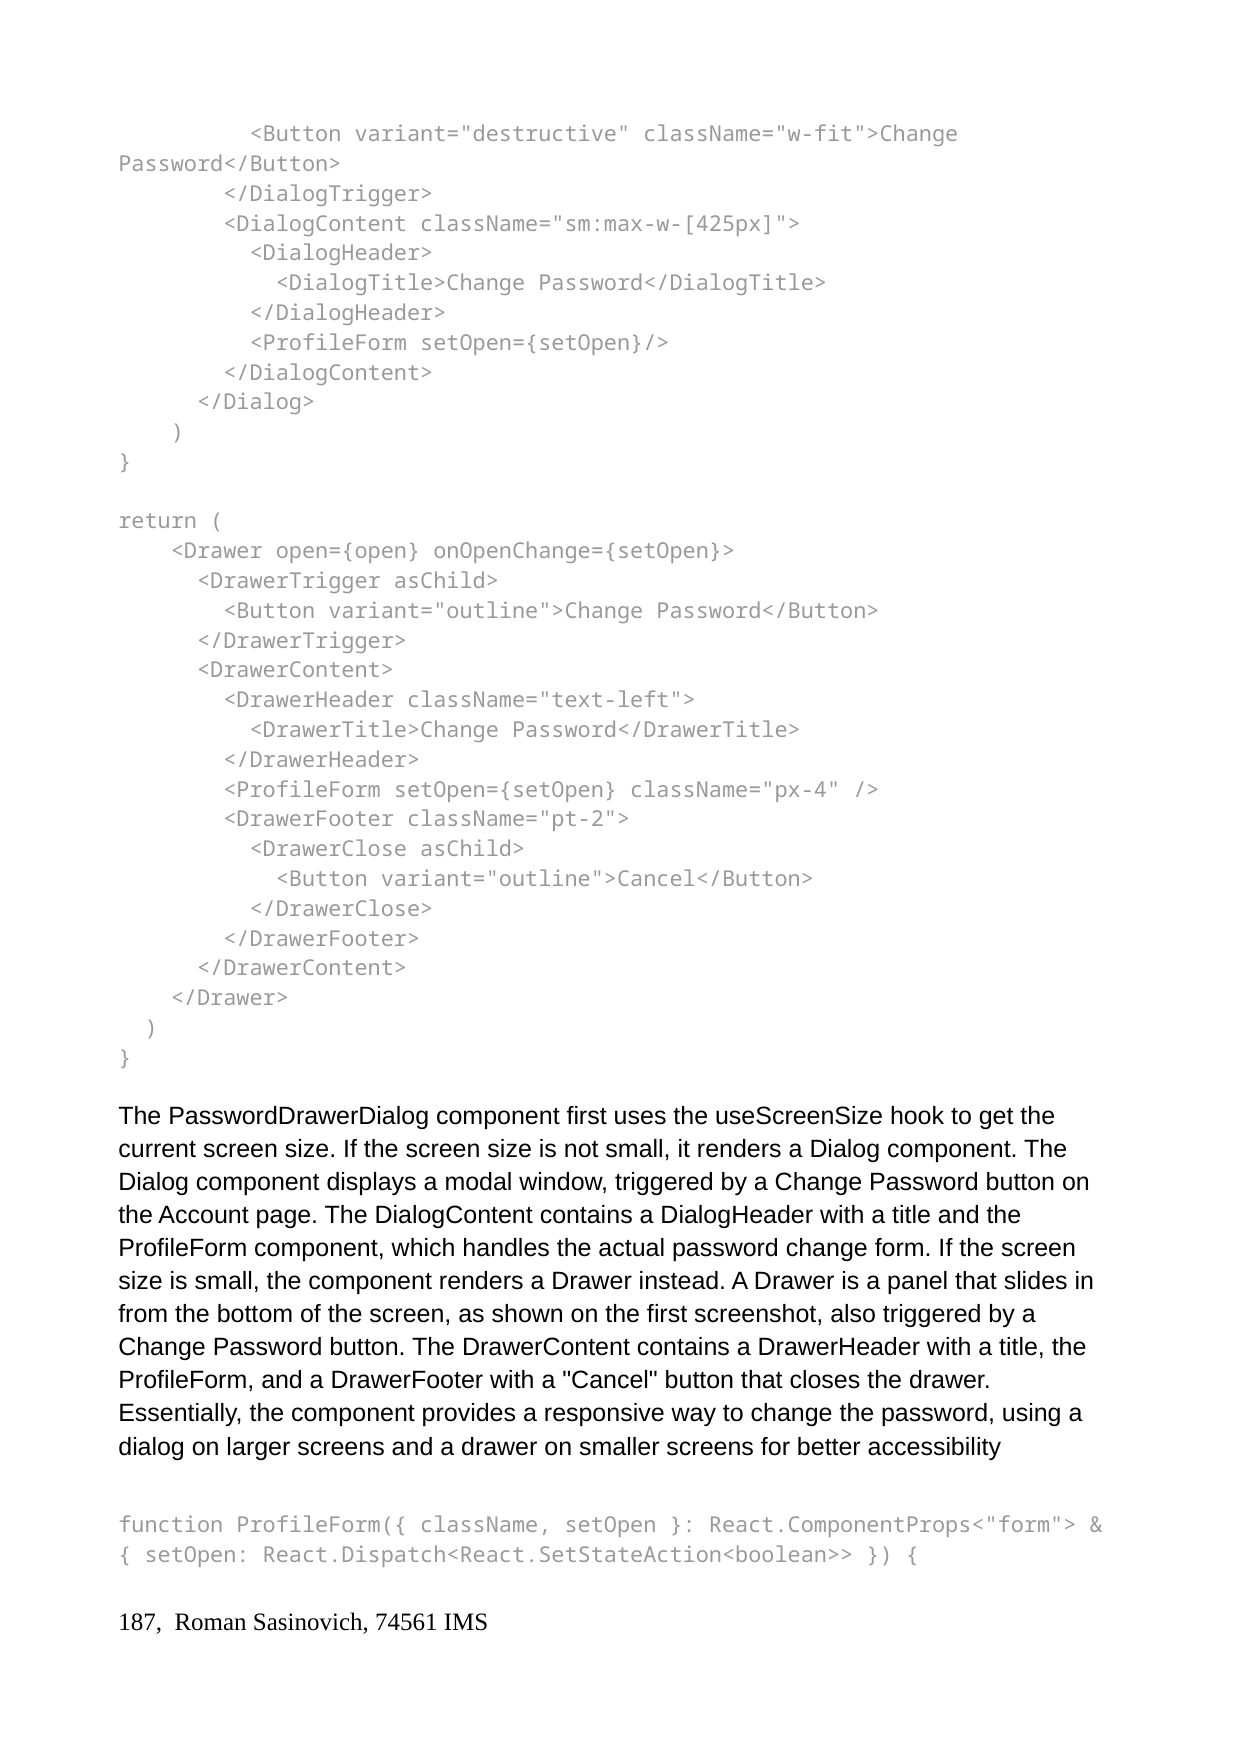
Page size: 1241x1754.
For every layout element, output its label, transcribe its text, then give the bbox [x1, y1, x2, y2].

text } [118, 446, 1122, 476]
text </DrawerTrigger> [118, 624, 1122, 654]
text The PasswordDrawerDialog component first uses the useScreenSize hook to get the current screen size. If the screen size is not small, it renders a Dialog component. The Dialog component displays a modal window, triggered by a Change Password button on the Account page. The DialogContent contains a DialogHeader with a title and the ProfileForm component, which handles the actual password change form. If the screen size is small, the component renders a Drawer instead. A Drawer is a panel that slides in from the bottom of the screen, as shown on the first screenshot, also triggered by a Change Password button. The DrawerContent contains a DrawerHeader with a title, the ProfileForm, and a DrawerFooter with a "Cancel" button that closes the drawer. Essentially, the component provides a responsive way to change the password, using a dialog on larger screens and a drawer on smaller screens for better accessibility [118, 1101, 1122, 1460]
text </DialogContent> [118, 356, 1122, 386]
text <ProfileForm setOpen={setOpen}/> [118, 327, 1122, 356]
text return ( [118, 505, 1122, 535]
text <DrawerContent> [118, 654, 1122, 684]
text <DialogContent className="sm:max-w-[425px]"> [118, 207, 1122, 237]
text <DialogHeader> [118, 237, 1122, 267]
text <Drawer open={open} onOpenChange={setOpen}> [118, 535, 1122, 565]
text <Button variant="destructive" className="w-fit">Change Password</Button> [118, 118, 1122, 178]
text } [118, 1042, 1122, 1071]
text <Button variant="outline">Cancel</Button> [118, 863, 1122, 893]
text <DrawerTitle>Change Password</DrawerTitle> [118, 714, 1122, 744]
text <DrawerHeader className="text-left"> [118, 684, 1122, 714]
text </DrawerClose> [118, 893, 1122, 922]
text <DrawerTrigger asChild> [118, 565, 1122, 595]
text ) [118, 416, 1122, 446]
text </DialogHeader> [118, 297, 1122, 327]
text ) [118, 1012, 1122, 1042]
text </DrawerFooter> [118, 922, 1122, 952]
text function ProfileForm({ className, setOpen }: React.ComponentProps<"form"> & { setOpen: React.Dispatch<React.SetStateAction<boolean>> }) { [118, 1509, 1122, 1568]
text </DrawerContent> [118, 952, 1122, 982]
text <ProfileForm setOpen={setOpen} className="px-4" /> [118, 773, 1122, 803]
text <Button variant="outline">Change Password</Button> [118, 595, 1122, 624]
text <DrawerFooter className="pt-2"> [118, 803, 1122, 833]
text </DialogTrigger> [118, 178, 1122, 207]
text </Dialog> [118, 386, 1122, 416]
text <DialogTitle>Change Password</DialogTitle> [118, 267, 1122, 297]
text </Drawer> [118, 982, 1122, 1012]
text </DrawerHeader> [118, 744, 1122, 773]
text <DrawerClose asChild> [118, 833, 1122, 863]
